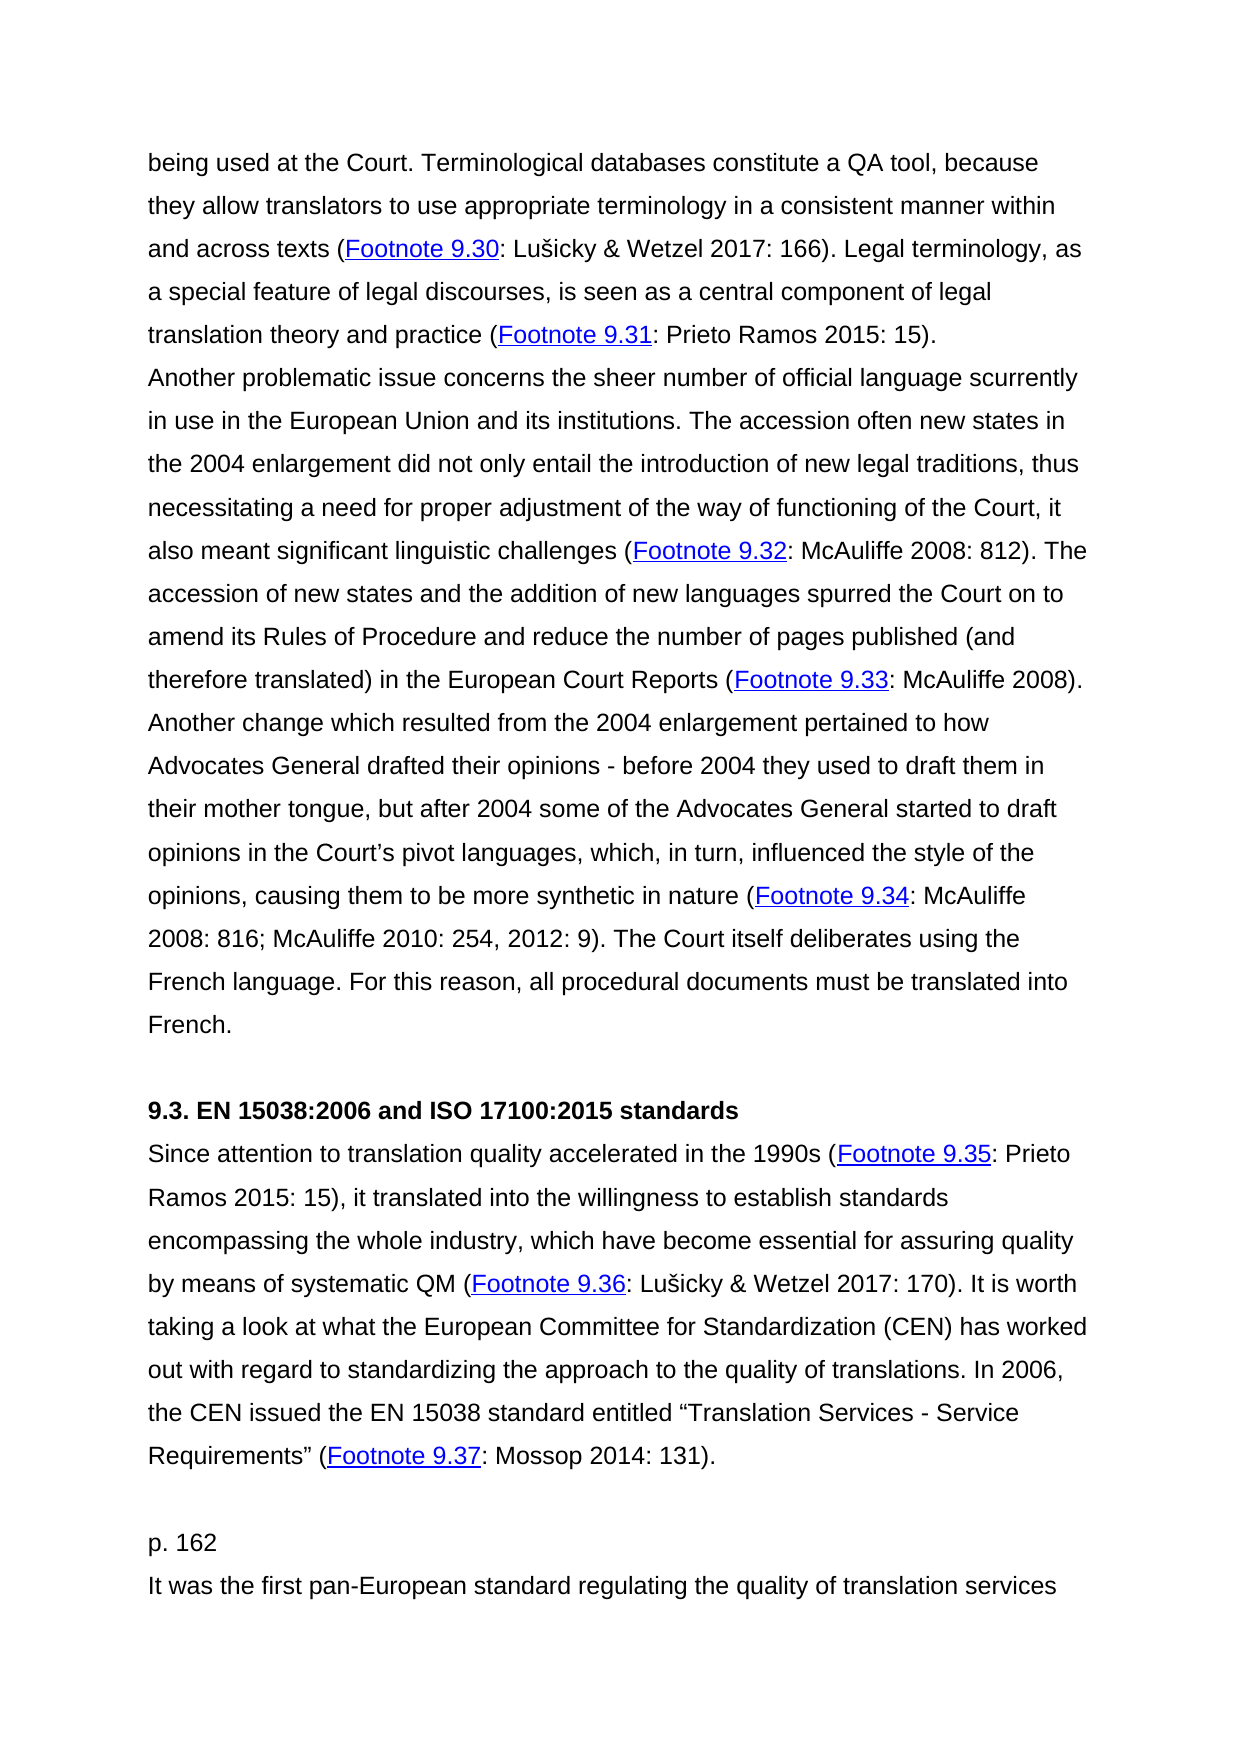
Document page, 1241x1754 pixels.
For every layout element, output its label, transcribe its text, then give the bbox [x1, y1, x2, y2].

text Another problematic issue concerns the sheer number of official language scurrently in use in the European Union and its institutions. The accession often new states in the 2004 enlargement did not only entail the introduction of new legal traditions, thus necessitating a need for proper adjustment of the way of functioning of the Court, it also meant significant linguistic challenges (Footnote 9.32: McAuliffe 2008: 812). The accession of new states and the addition of new languages spurred the Court on to amend its Rules of Procedure and reduce the number of pages published (and therefore translated) in the European Court Reports (Footnote 9.33: McAuliffe 2008). Another change which resulted from the 2004 enlargement pertained to how Advocates General drafted their opinions - before 2004 they used to draft them in their mother tongue, but after 2004 some of the Advocates General started to draft opinions in the Court’s pivot languages, which, in turn, influenced the style of the opinions, causing them to be more synthetic in nature (Footnote 9.34: McAuliffe 2008: 816; McAuliffe 2010: 254, 2012: 9). The Court itself deliberates using the French language. For this reason, all procedural documents must be translated into French. [148, 363, 1093, 1039]
subtitle 9.3. EN 15038:2006 and ISO 17100:2015 standards [148, 1096, 1093, 1125]
text being used at the Court. Terminological databases constitute a QA tool, because they allow translators to use appropriate terminology in a consistent manner within and across texts (Footnote 9.30: Lušicky & Wetzel 2017: 166). Legal terminology, as a special feature of legal discourses, is seen as a central component of legal translation theory and practice (Footnote 9.31: Prieto Ramos 2015: 15). [148, 148, 1093, 349]
text p. 162 [148, 1528, 1093, 1556]
text It was the first pan-European standard regulating the quality of translation services [148, 1571, 1093, 1599]
text Since attention to translation quality accelerated in the 1990s (Footnote 9.35: Prieto Ramos 2015: 15), it translated into the willingness to establish standards encompassing the whole industry, which have become essential for assuring quality by means of systematic QM (Footnote 9.36: Lušicky & Wetzel 2017: 170). It is worth taking a look at what the European Committee for Standardization (CEN) has worked out with regard to standardizing the approach to the quality of translations. In 2006, the CEN issued the EN 15038 standard entitled “Translation Services - Service Requirements” (Footnote 9.37: Mossop 2014: 131). [148, 1139, 1093, 1470]
